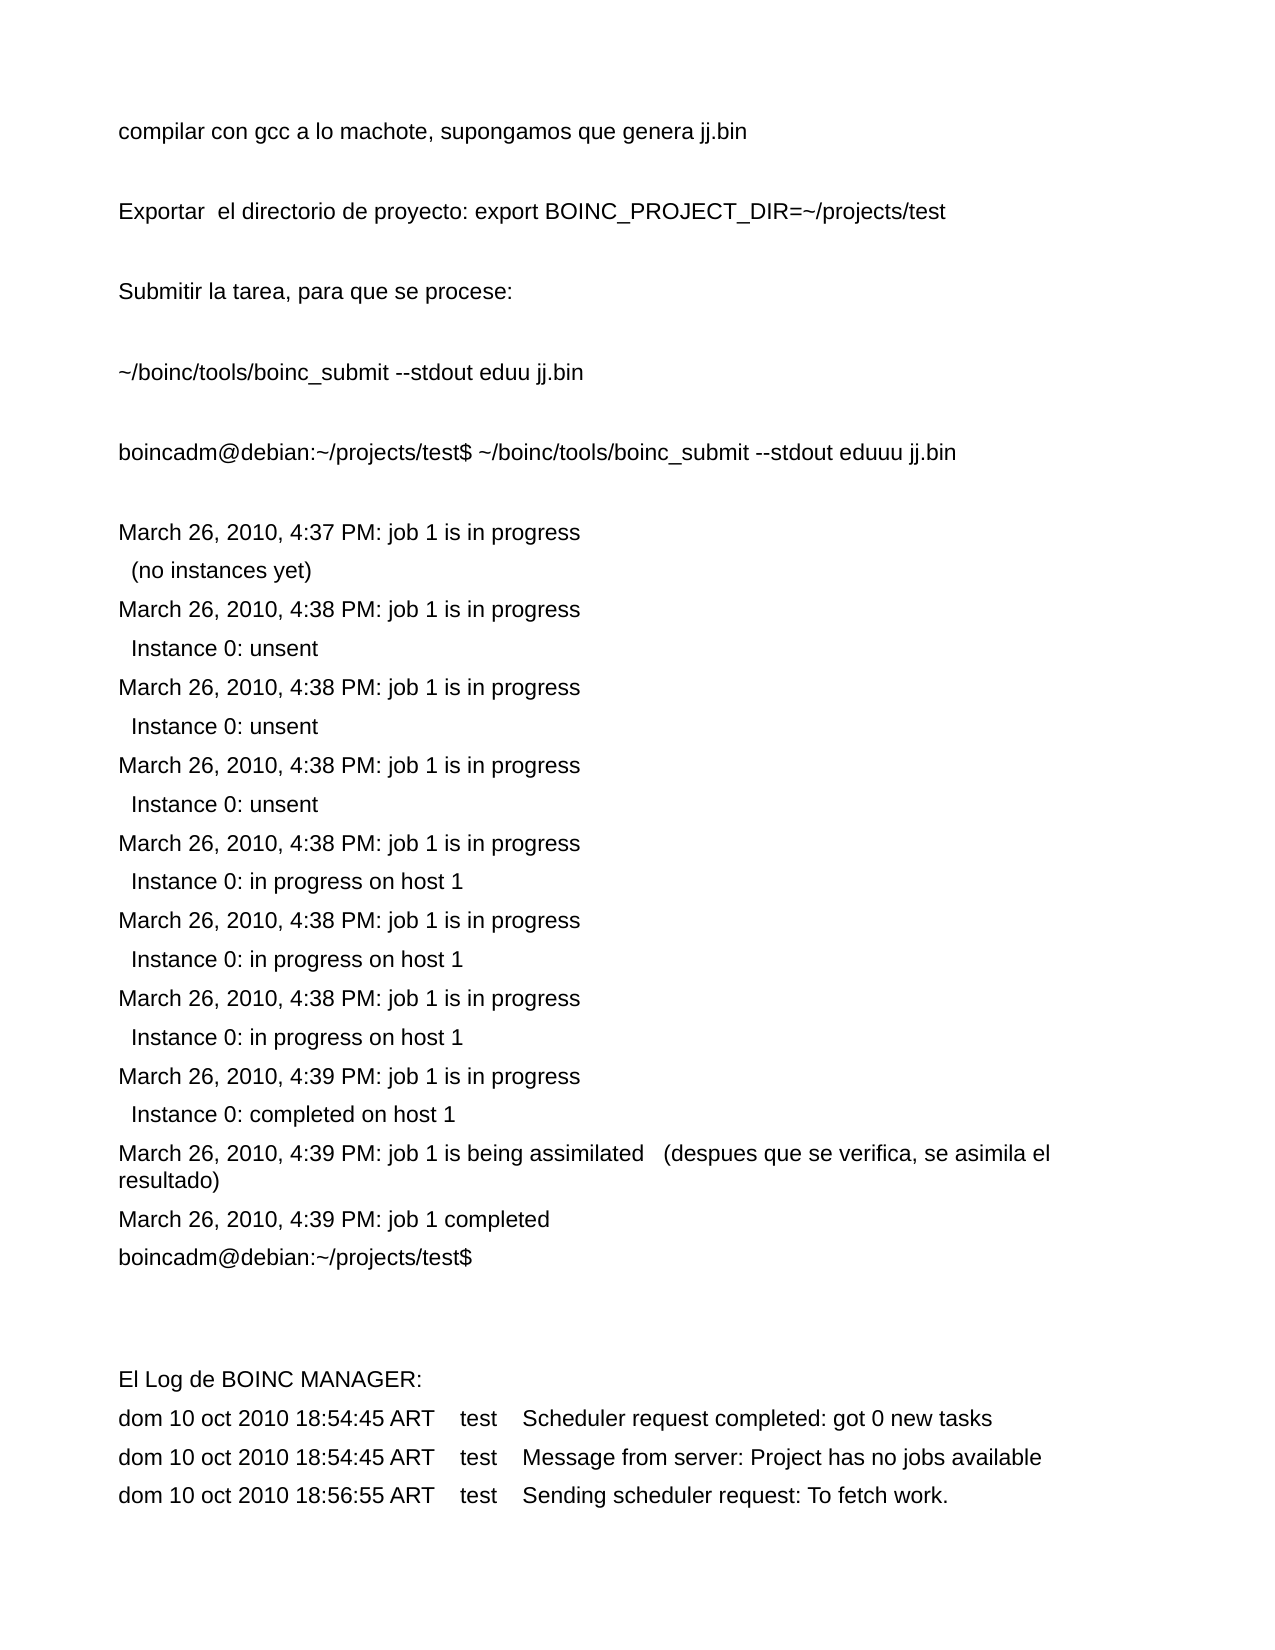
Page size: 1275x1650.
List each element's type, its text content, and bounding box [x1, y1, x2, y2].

text March 26, 2010, 4:39 PM: job 1 is being assimilated (despues que se verifica, se asimila el resultado) [118, 1140, 1157, 1193]
text compilar con gcc a lo machote, supongamos que genera jj.bin [118, 118, 1157, 144]
text Exportar el directorio de proyecto: export BOINC_PROJECT_DIR=~/projects/test [118, 198, 1157, 224]
text Instance 0: in progress on host 1 [118, 868, 1157, 895]
text March 26, 2010, 4:38 PM: job 1 is in progress [118, 596, 1157, 623]
text dom 10 oct 2010 18:54:45 ART test Message from server: Project has no jobs available [118, 1443, 1157, 1470]
text March 26, 2010, 4:38 PM: job 1 is in progress [118, 985, 1157, 1011]
text dom 10 oct 2010 18:56:55 ART test Sending scheduler request: To fetch work. [118, 1482, 1157, 1509]
text dom 10 oct 2010 18:54:45 ART test Scheduler request completed: got 0 new tasks [118, 1404, 1157, 1431]
text March 26, 2010, 4:38 PM: job 1 is in progress [118, 829, 1157, 856]
text boincadm@debian:~/projects/test$ ~/boinc/tools/boinc_submit --stdout eduuu jj.bin [118, 438, 1157, 465]
text boincadm@debian:~/projects/test$ [118, 1244, 1157, 1271]
text Submitir la tarea, para que se procese: [118, 278, 1157, 305]
text March 26, 2010, 4:38 PM: job 1 is in progress [118, 674, 1157, 700]
text ~/boinc/tools/boinc_submit --stdout eduu jj.bin [118, 358, 1157, 385]
text Instance 0: in progress on host 1 [118, 1024, 1157, 1050]
text March 26, 2010, 4:39 PM: job 1 completed [118, 1206, 1157, 1232]
text March 26, 2010, 4:38 PM: job 1 is in progress [118, 752, 1157, 778]
text (no instances yet) [118, 557, 1157, 584]
text Instance 0: unsent [118, 791, 1157, 817]
text March 26, 2010, 4:37 PM: job 1 is in progress [118, 519, 1157, 545]
text Instance 0: unsent [118, 713, 1157, 739]
text March 26, 2010, 4:39 PM: job 1 is in progress [118, 1063, 1157, 1089]
text Instance 0: completed on host 1 [118, 1101, 1157, 1128]
text Instance 0: unsent [118, 635, 1157, 662]
text El Log de BOINC MANAGER: [118, 1366, 1157, 1392]
text March 26, 2010, 4:38 PM: job 1 is in progress [118, 907, 1157, 933]
text Instance 0: in progress on host 1 [118, 946, 1157, 972]
